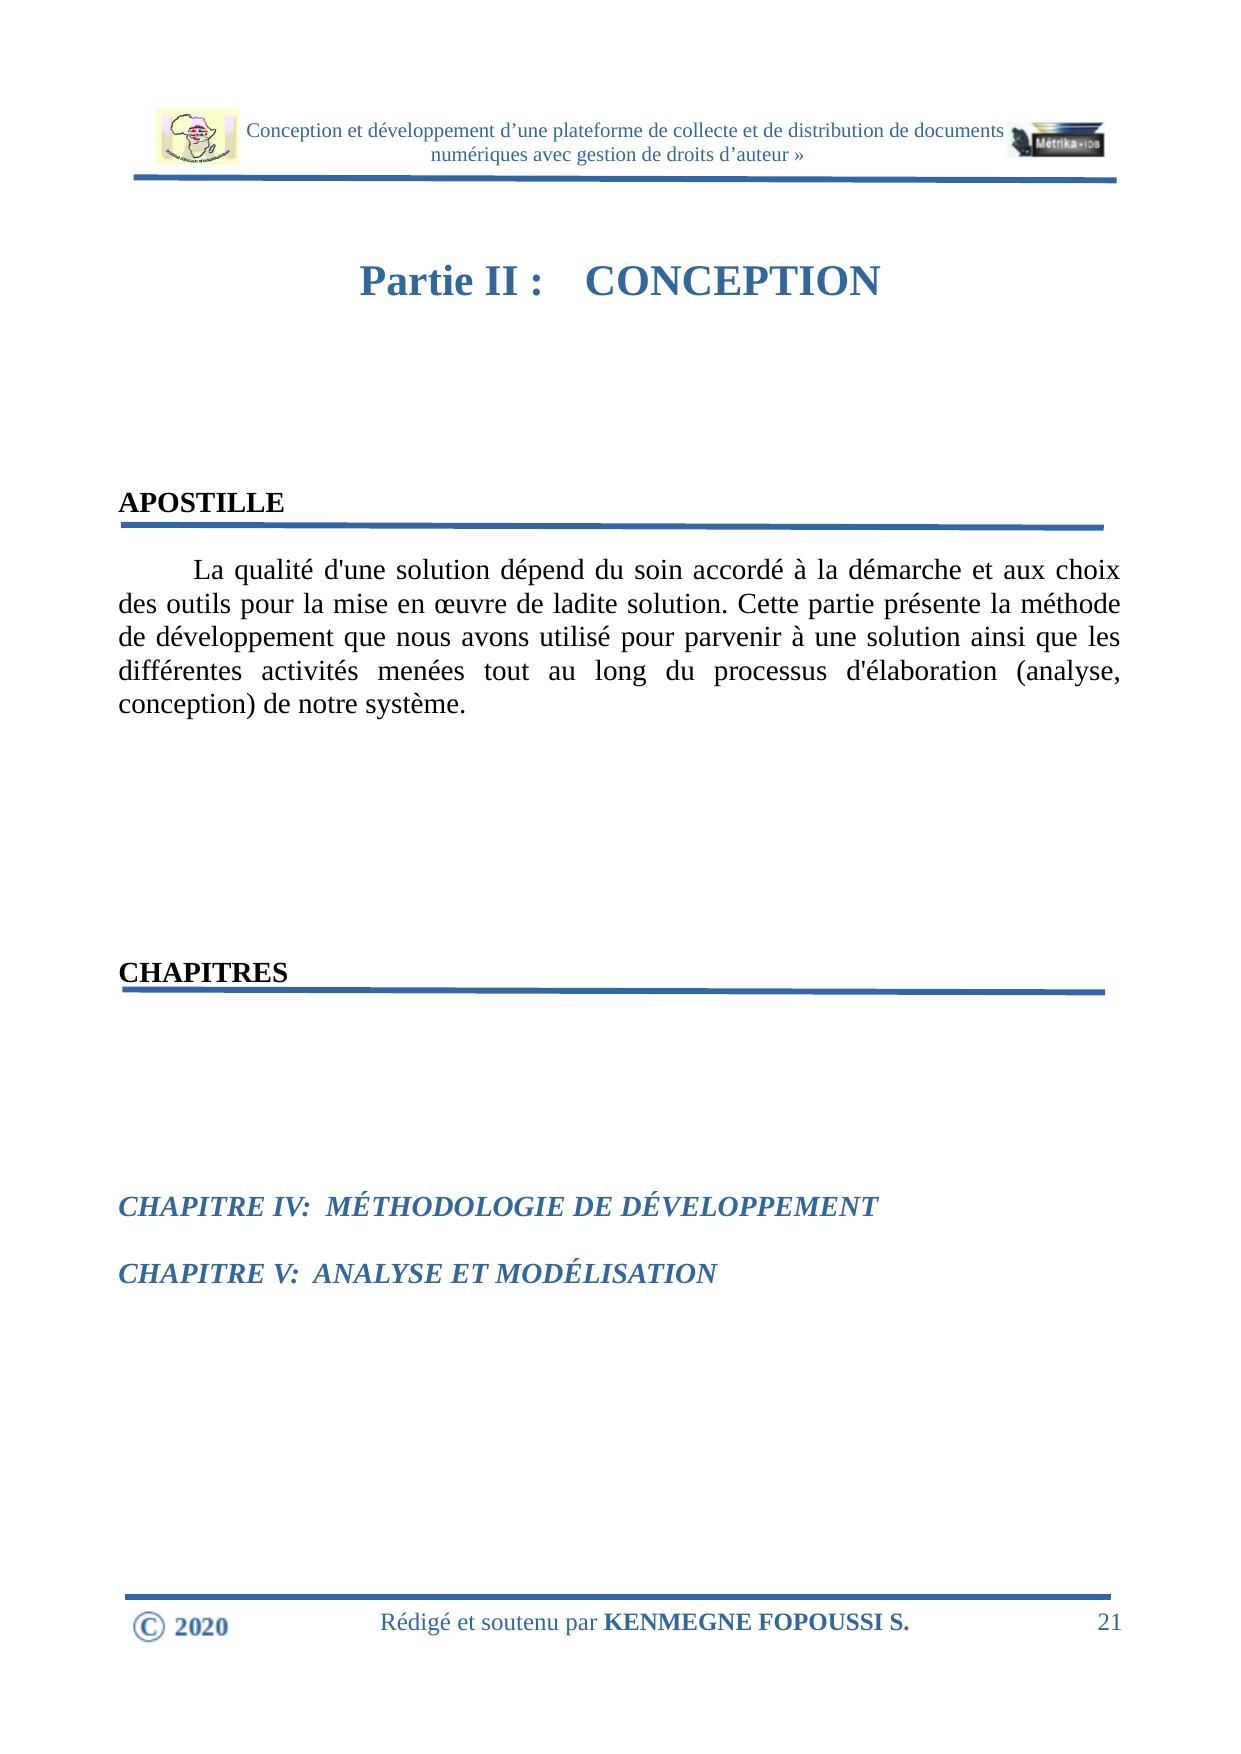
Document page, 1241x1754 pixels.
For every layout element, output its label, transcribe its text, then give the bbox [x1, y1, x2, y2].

picture [154, 107, 241, 166]
text CHAPITRES [118, 955, 1122, 988]
text APOSTILLE [118, 485, 1122, 519]
picture [1003, 116, 1109, 160]
text CHAPITRE V: ANALYSE ET MODÉLISATION [118, 1257, 1122, 1290]
picture [126, 1604, 231, 1647]
text CHAPITRE IV: MÉTHODOLOGIE DE DÉVELOPPEMENT [118, 1189, 1122, 1223]
subtitle CONCEPTION [118, 255, 1122, 305]
text La qualité d'une solution dépend du soin accordé à la démarche et aux choix des outils pour la mise en œuvre de ladite solution. Cette partie présente la méthode de développement que nous avons utilisé pour parvenir à une solution ainsi que les différentes activités menées tout au long du processus d'élaboration (analyse, conception) de notre système. [118, 552, 1122, 720]
